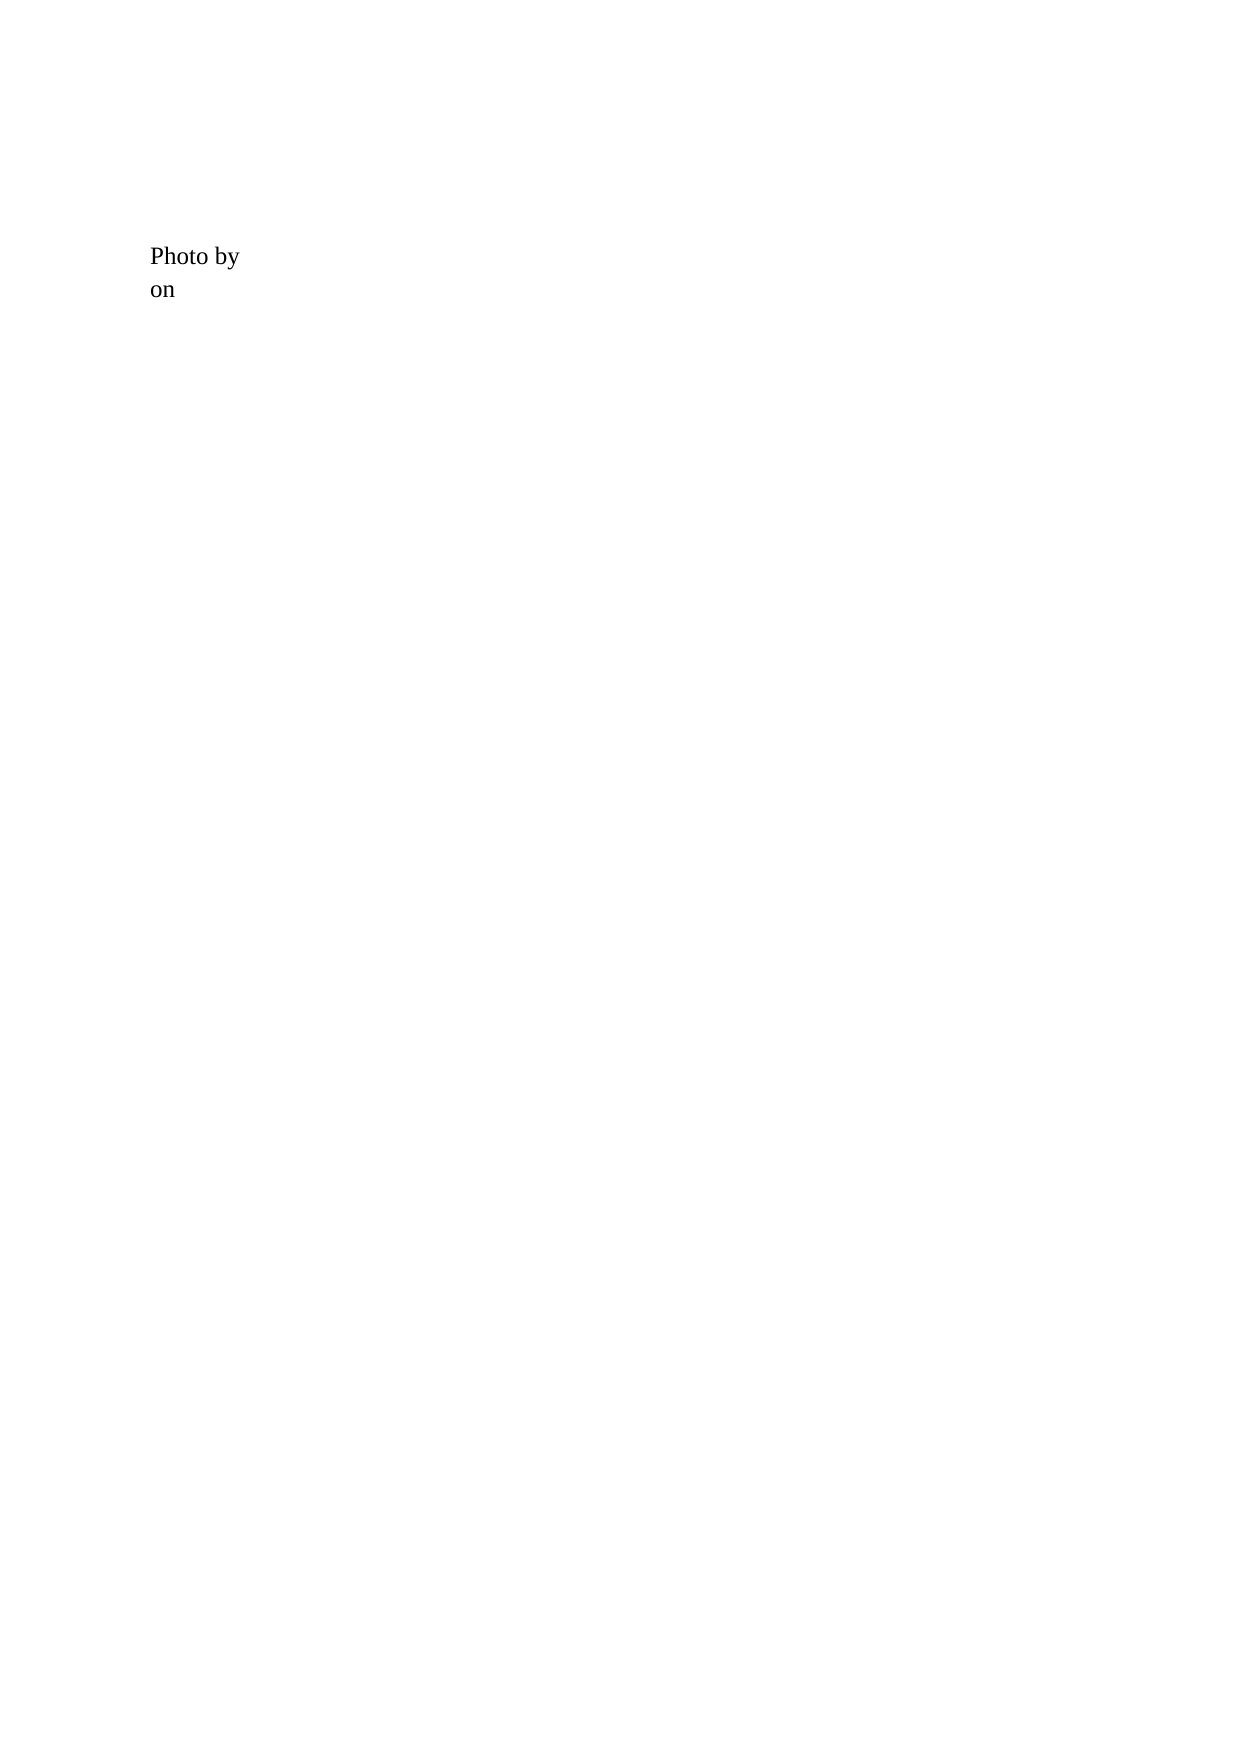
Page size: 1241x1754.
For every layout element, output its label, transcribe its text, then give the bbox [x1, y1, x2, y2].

text Photo by [150, 241, 1090, 270]
text on [150, 274, 1090, 303]
